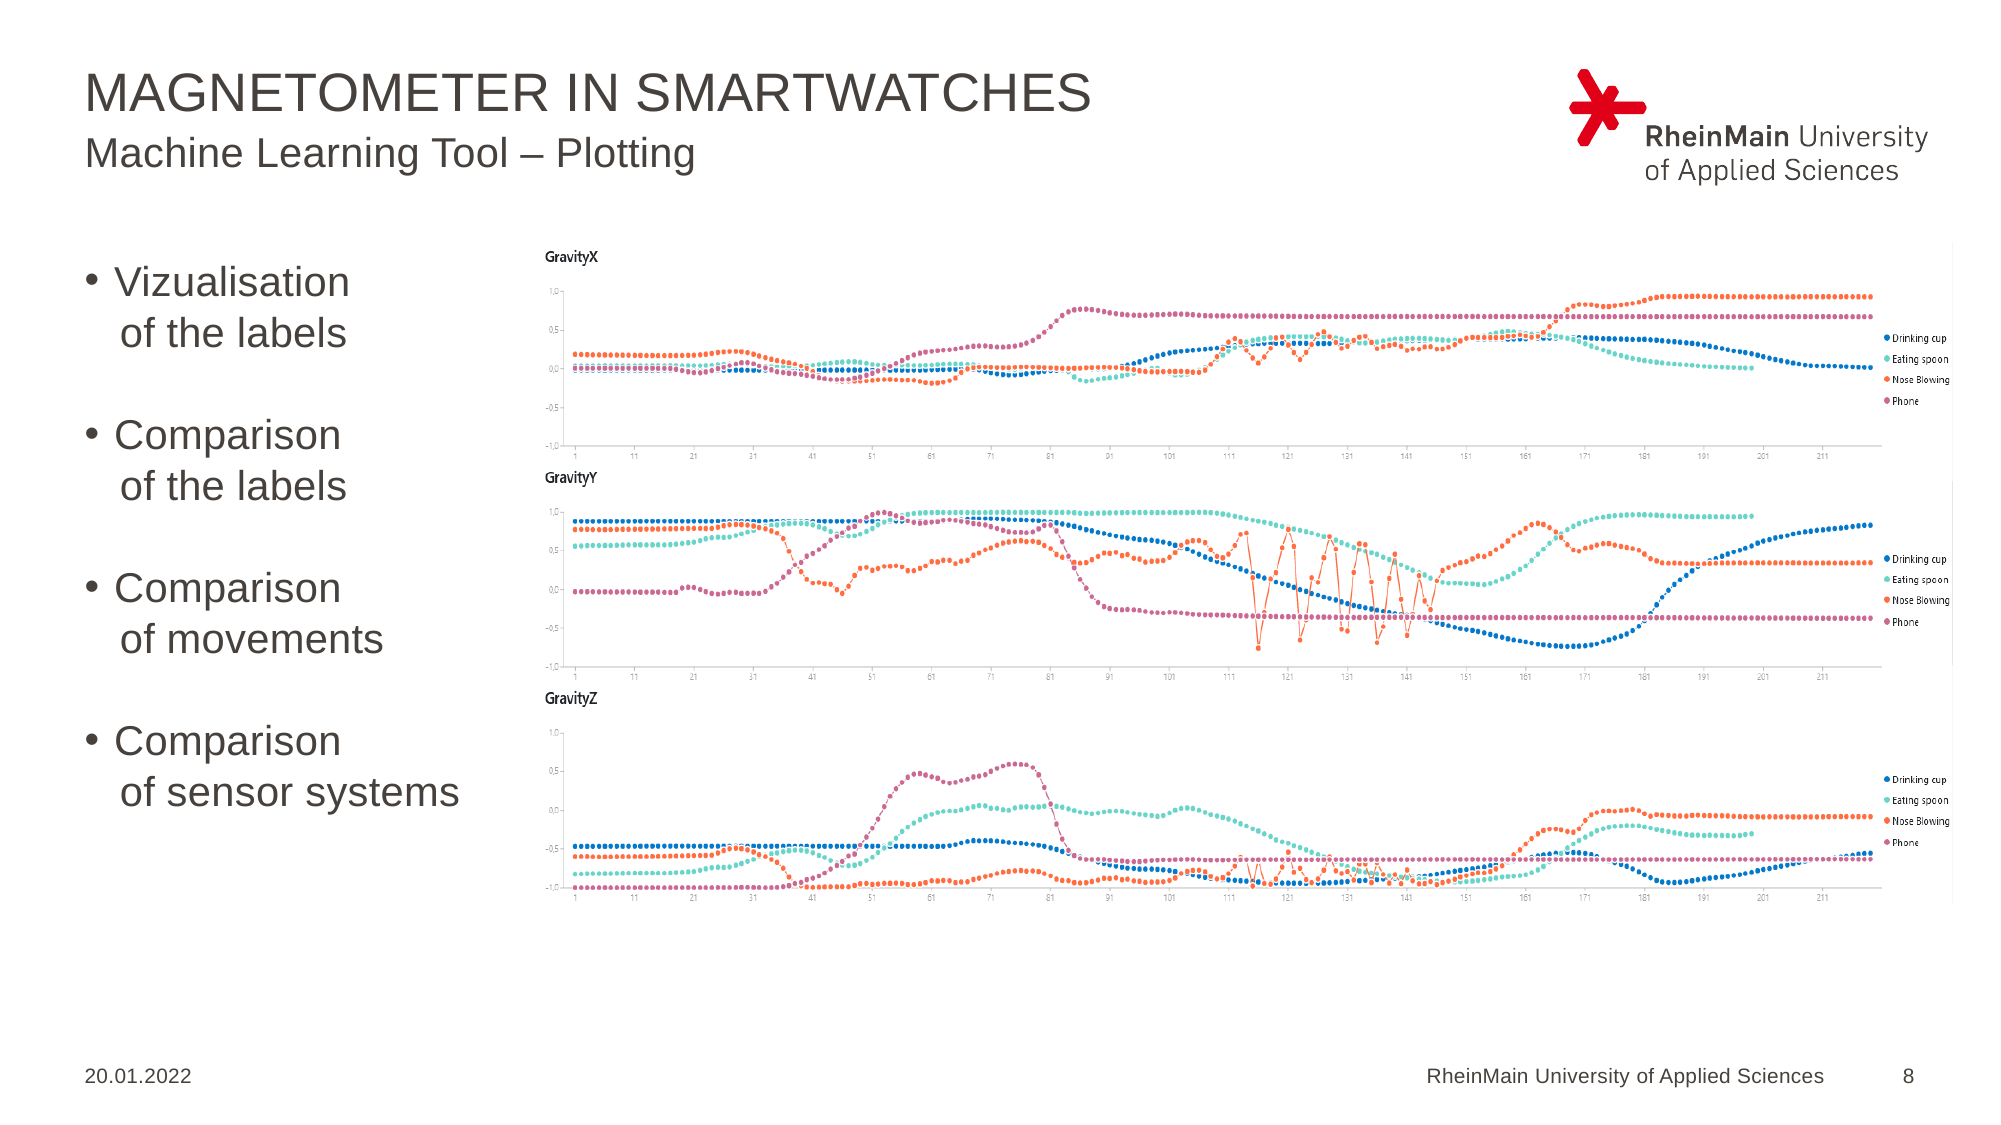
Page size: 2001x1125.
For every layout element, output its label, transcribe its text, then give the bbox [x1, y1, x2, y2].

list Vizualisation of the labels Comparison of the labels Comparison of movements Comparison of sensor systems [84, 253, 1916, 960]
title Magnetometer in smartwatches [84, 66, 1443, 124]
slide_number 20.01.2022 [84, 1059, 325, 1090]
list Machine Learning Tool – Plotting [84, 125, 1443, 224]
footer RheinMain University of Applied Sciences [701, 1059, 1845, 1090]
picture [537, 242, 1953, 905]
slide_number 6 [1845, 1059, 1915, 1090]
picture [1537, 37, 1960, 212]
